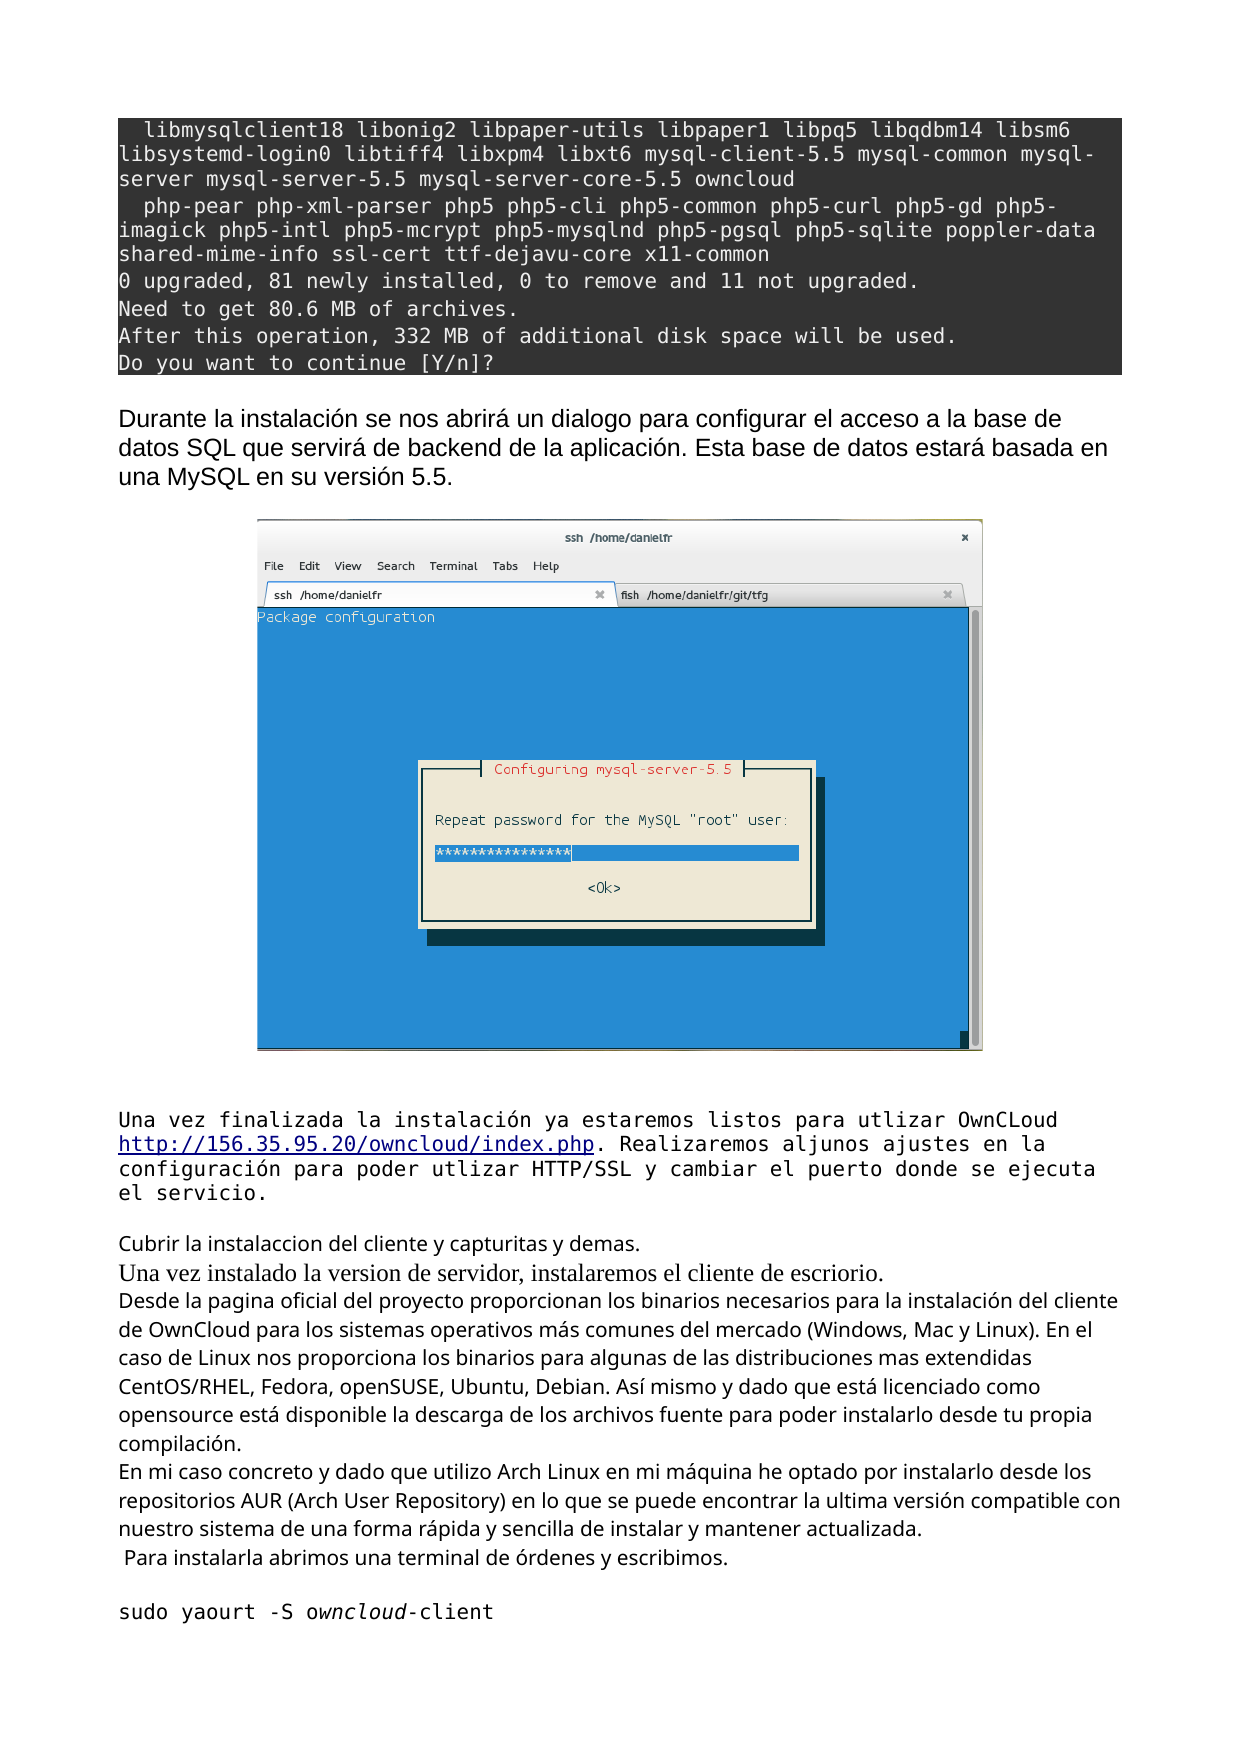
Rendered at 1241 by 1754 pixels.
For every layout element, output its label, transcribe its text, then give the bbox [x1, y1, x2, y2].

text Una vez instalado la version de servidor, instalaremos el cliente de escriorio. [118, 1258, 1122, 1287]
text After this operation, 332 MB of additional disk space will be used. [118, 324, 1122, 348]
text Para instalarla abrimos una terminal de órdenes y escribimos. [118, 1543, 1122, 1571]
text sudo yaourt -S owncloud-client [118, 1600, 1122, 1624]
text Una vez finalizada la instalación ya estaremos listos para utlizar OwnCLoud [118, 1108, 1122, 1132]
text 0 upgraded, 81 newly installed, 0 to remove and 11 not upgraded. [118, 269, 1122, 294]
text Cubrir la instalaccion del cliente y capturitas y demas. [118, 1229, 1122, 1258]
picture [257, 609, 967, 1047]
text php-pear php-xml-parser php5 php5-cli php5-common php5-curl php5-gd php5-imagick php5-intl php5-mcrypt php5-mysqlnd php5-pgsql php5-sqlite poppler-data shared-mime-info ssl-cert ttf-dejavu-core x11-common [118, 194, 1122, 267]
text Do you want to continue [Y/n]? [118, 351, 1122, 375]
text libmysqlclient18 libonig2 libpaper-utils libpaper1 libpq5 libqdbm14 libsm6 libsystemd-login0 libtiff4 libxpm4 libxt6 mysql-client-5.5 mysql-common mysql-server mysql-server-5.5 mysql-server-core-5.5 owncloud [118, 118, 1122, 191]
picture [257, 519, 983, 1051]
text En mi caso concreto y dado que utilizo Arch Linux en mi máquina he optado por instalarlo desde los repositorios AUR (Arch User Repository) en lo que se puede encontrar la ultima versión compatible con nuestro sistema de una forma rápida y sencilla de instalar y mantener actualizada. [118, 1457, 1122, 1543]
text Durante la instalación se nos abrirá un dialogo para configurar el acceso a la base de datos SQL que servirá de backend de la aplicación. Esta base de datos estará basada en una MySQL en su versión 5.5. [118, 404, 1122, 490]
text Need to get 80.6 MB of archives. [118, 297, 1122, 321]
text http://156.35.95.20/owncloud/index.php. Realizaremos aljunos ajustes en la configuración para poder utlizar HTTP/SSL y cambiar el puerto donde se ejecuta el servicio. [118, 1132, 1122, 1205]
text Desde la pagina oficial del proyecto proporcionan los binarios necesarios para la instalación del cliente de OwnCloud para los sistemas operativos más comunes del mercado (Windows, Mac y Linux). En el caso de Linux nos proporciona los binarios para algunas de las distribuciones mas extendidas CentOS/RHEL, Fedora, openSUSE, Ubuntu, Debian. Así mismo y dado que está licenciado como opensource está disponible la descarga de los archivos fuente para poder instalarlo desde tu propia compilación. [118, 1287, 1122, 1457]
